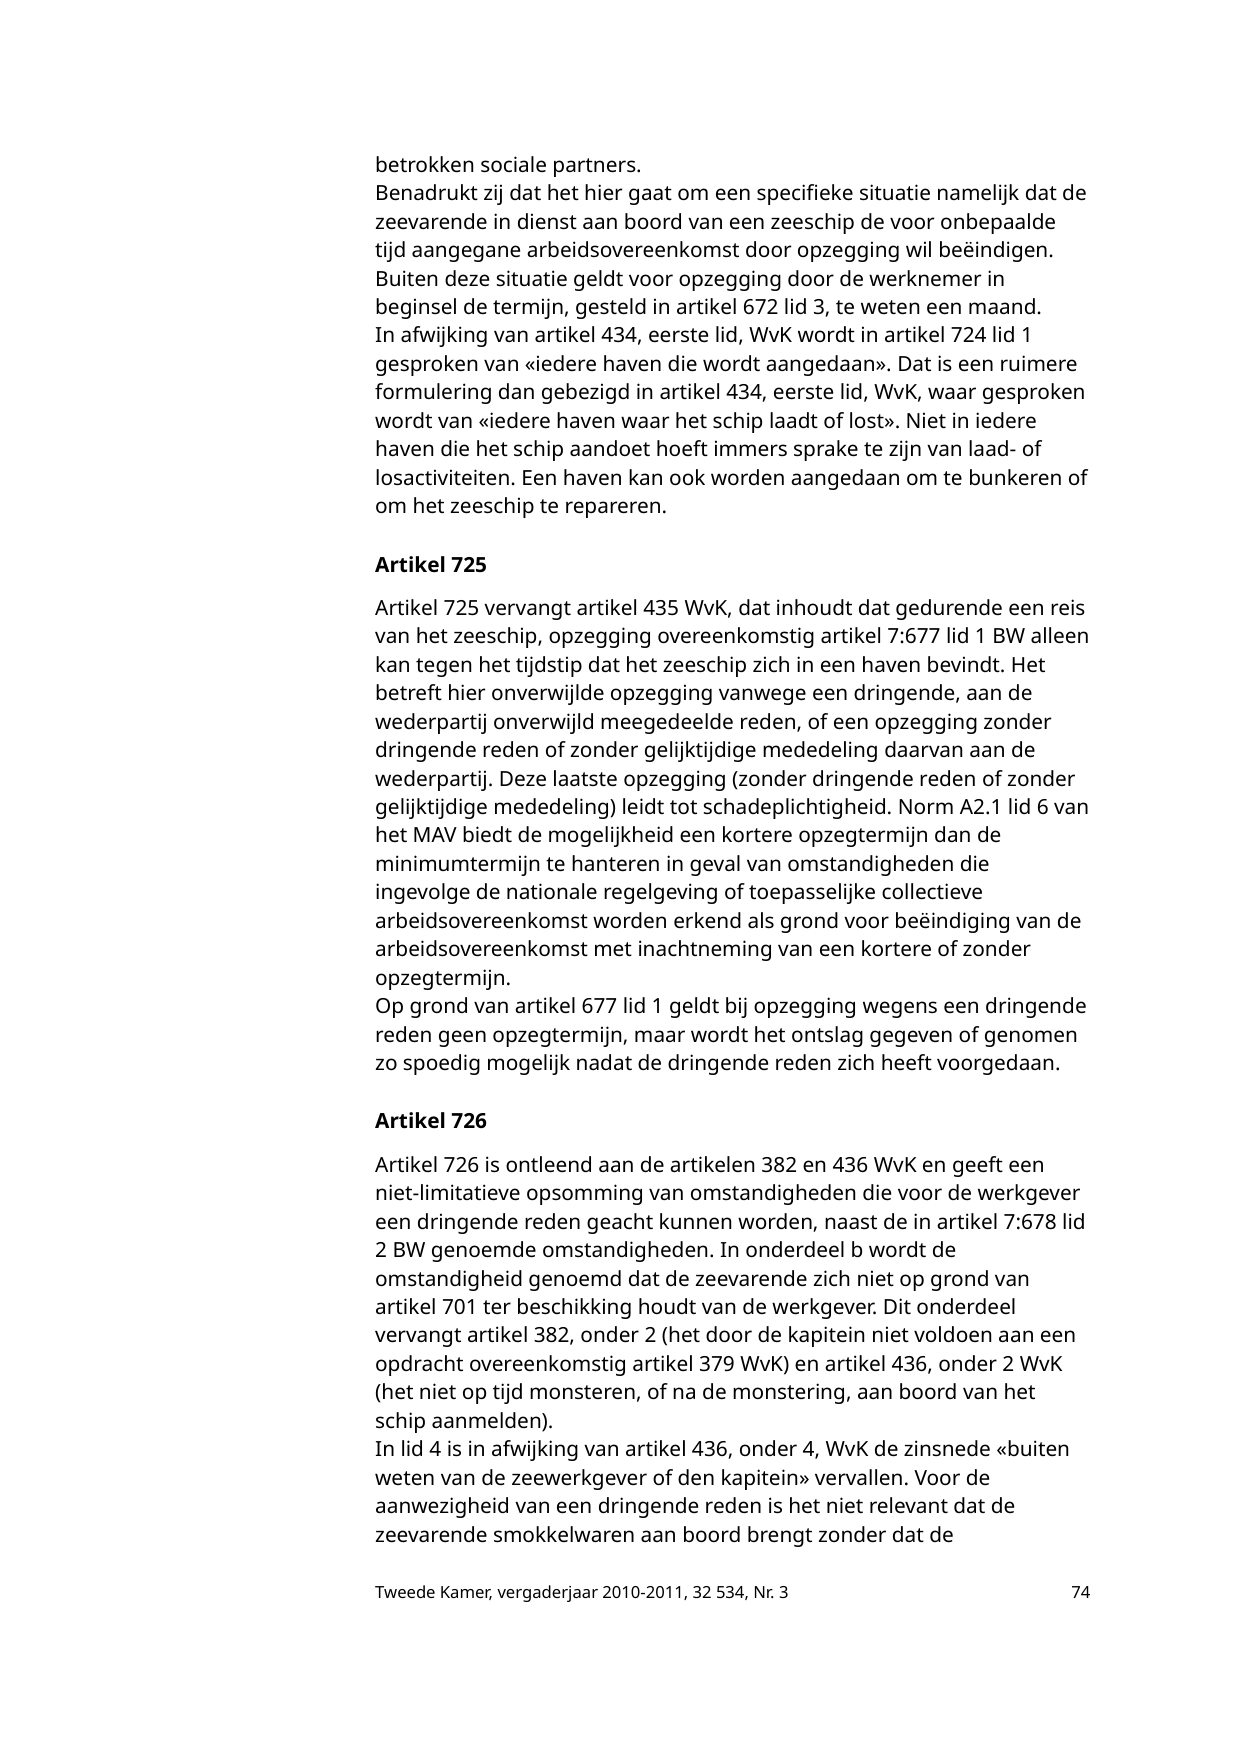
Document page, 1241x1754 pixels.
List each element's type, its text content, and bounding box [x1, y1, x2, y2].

text Artikel 726 is ontleend aan de artikelen 382 en 436 WvK en geeft een niet-limitatieve opsomming van omstandigheden die voor de werkgever een dringende reden geacht kunnen worden, naast de in artikel 7:678 lid 2 BW genoemde omstandigheden. In onderdeel b wordt de omstandigheid genoemd dat de zeevarende zich niet op grond van artikel 701 ter beschikking houdt van de werkgever. Dit onderdeel vervangt artikel 382, onder 2 (het door de kapitein niet voldoen aan een opdracht overeenkomstig artikel 379 WvK) en artikel 436, onder 2 WvK (het niet op tijd monsteren, of na de monstering, aan boord van het schip aanmelden). [375, 1150, 1090, 1434]
text Benadrukt zij dat het hier gaat om een specifieke situatie namelijk dat de zeevarende in dienst aan boord van een zeeschip de voor onbepaalde tijd aangegane arbeidsovereenkomst door opzegging wil beëindigen. Buiten deze situatie geldt voor opzegging door de werknemer in beginsel de termijn, gesteld in artikel 672 lid 3, te weten een maand. [375, 178, 1090, 321]
text In afwijking van artikel 434, eerste lid, WvK wordt in artikel 724 lid 1 gesproken van «iedere haven die wordt aangedaan». Dat is een ruimere formulering dan gebezigd in artikel 434, eerste lid, WvK, waar gesproken wordt van «iedere haven waar het schip laadt of lost». Niet in iedere haven die het schip aandoet hoeft immers sprake te zijn van laad- of losactiviteiten. Een haven kan ook worden aangedaan om te bunkeren of om het zeeschip te repareren. [375, 321, 1090, 520]
text betrokken sociale partners. [375, 150, 1090, 178]
text In lid 4 is in afwijking van artikel 436, onder 4, WvK de zinsnede «buiten weten van de zeewerkgever of den kapitein» vervallen. Voor de aanwezigheid van een dringende reden is het niet relevant dat de zeevarende smokkelwaren aan boord brengt zonder dat de [375, 1434, 1090, 1548]
text Op grond van artikel 677 lid 1 geldt bij opzegging wegens een dringende reden geen opzegtermijn, maar wordt het ontslag gegeven of genomen zo spoedig mogelijk nadat de dringende reden zich heeft voorgedaan. [375, 991, 1090, 1077]
text Artikel 726 [375, 1107, 1090, 1135]
text Artikel 725 vervangt artikel 435 WvK, dat inhoudt dat gedurende een reis van het zeeschip, opzegging overeenkomstig artikel 7:677 lid 1 BW alleen kan tegen het tijdstip dat het zeeschip zich in een haven bevindt. Het betreft hier onverwijlde opzegging vanwege een dringende, aan de wederpartij onverwijld meegedeelde reden, of een opzegging zonder dringende reden of zonder gelijktijdige mededeling daarvan aan de wederpartij. Deze laatste opzegging (zonder dringende reden of zonder gelijktijdige mededeling) leidt tot schadeplichtigheid. Norm A2.1 lid 6 van het MAV biedt de mogelijkheid een kortere opzegtermijn dan de minimumtermijn te hanteren in geval van omstandigheden die ingevolge de nationale regelgeving of toepasselijke collectieve arbeidsovereenkomst worden erkend als grond voor beëindiging van de arbeidsovereenkomst met inachtneming van een kortere of zonder opzegtermijn. [375, 593, 1090, 991]
text Artikel 725 [375, 550, 1090, 578]
